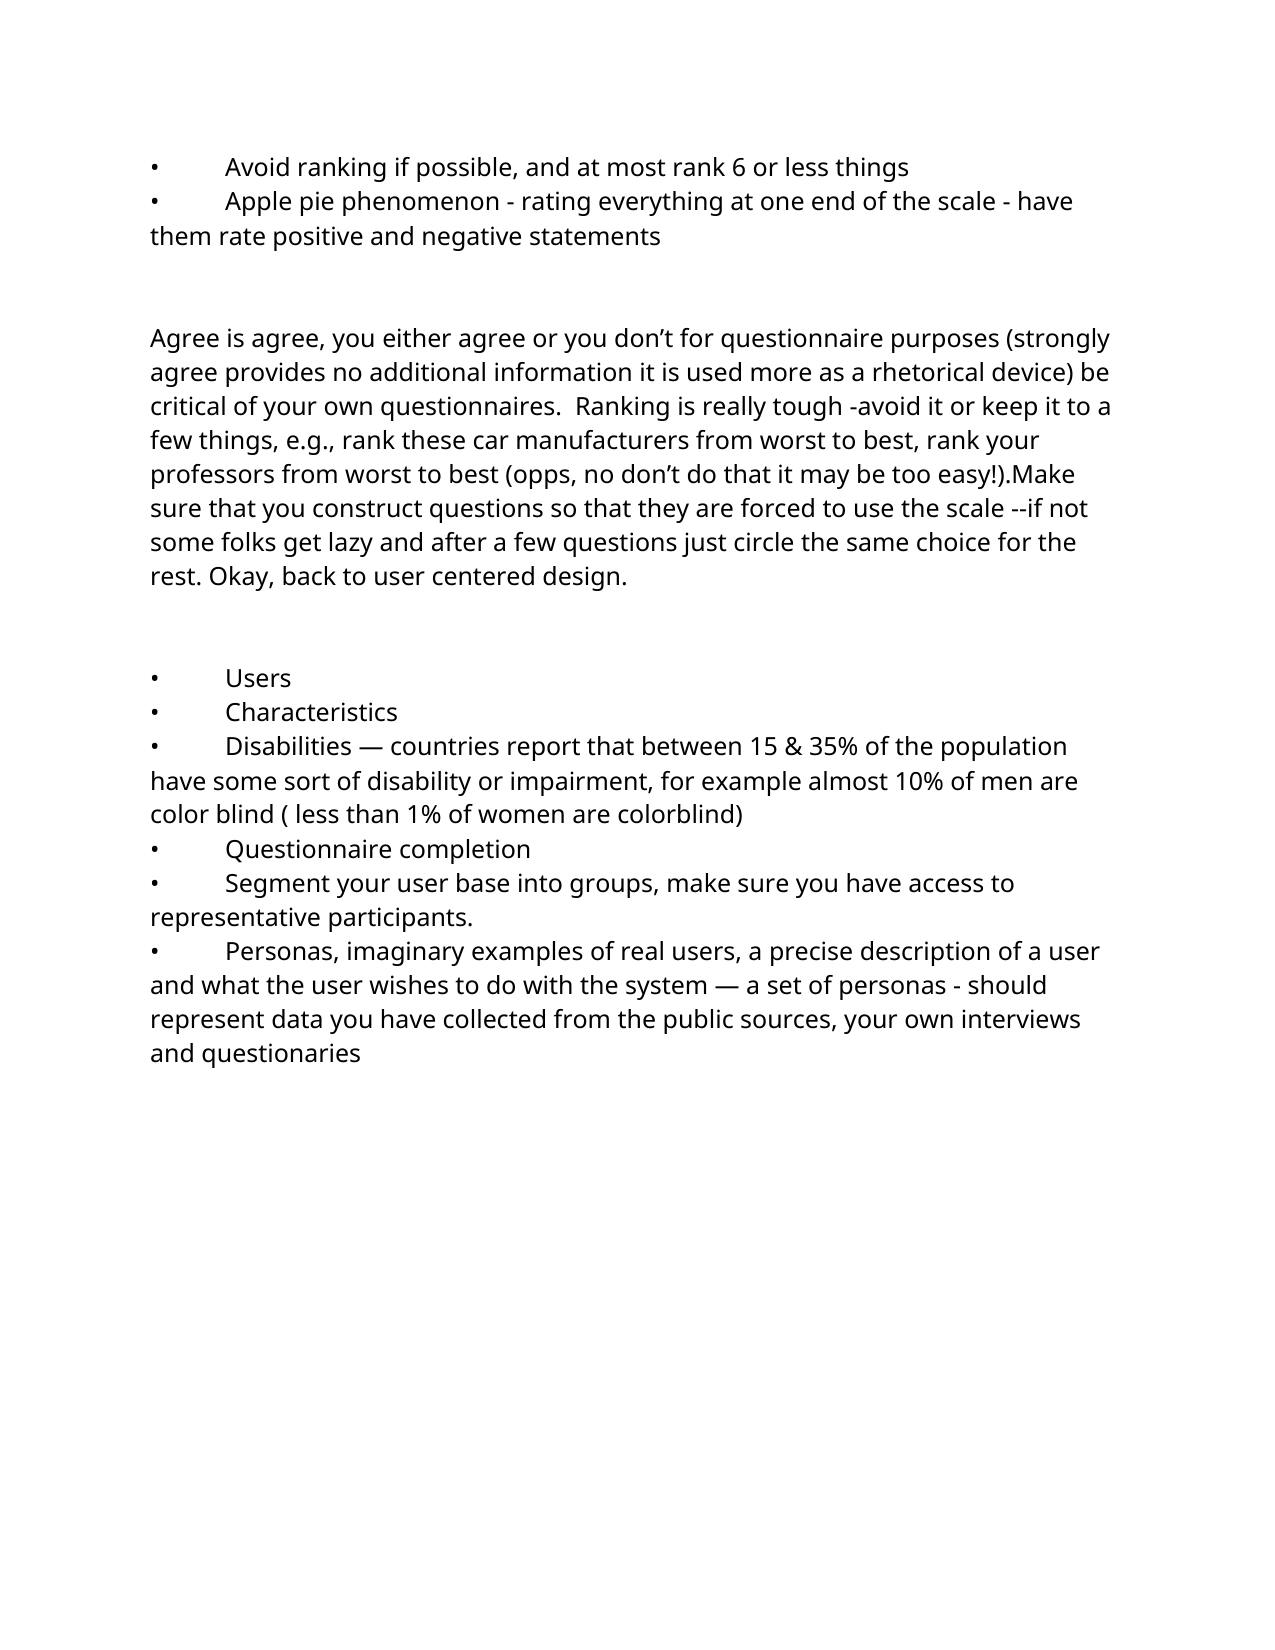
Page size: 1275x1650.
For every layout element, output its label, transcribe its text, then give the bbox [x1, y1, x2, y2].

list Users [150, 661, 1125, 695]
list Apple pie phenomenon - rating everything at one end of the scale - have them rate positive and negative statements [150, 184, 1125, 252]
text critical of your own questionnaires. Ranking is really tough -avoid it or keep it to a few things, e.g., rank these car manufacturers from worst to best, rank your professors from worst to best (opps, no don’t do that it may be too easy!).Make sure that you construct questions so that they are forced to use the scale --if not some folks get lazy and after a few questions just circle the same choice for the rest. Okay, back to user centered design. [150, 388, 1125, 593]
list Personas, imaginary examples of real users, a precise description of a user and what the user wishes to do with the system — a set of personas - should represent data you have collected from the public sources, your own interviews and questionaries [150, 933, 1125, 1070]
text Agree is agree, you either agree or you don’t for questionnaire purposes (strongly agree provides no additional information it is used more as a rhetorical device) be [150, 320, 1125, 388]
list Characteristics [150, 695, 1125, 729]
list Avoid ranking if possible, and at most rank 6 or less things [150, 150, 1125, 184]
list Questionnaire completion [150, 831, 1125, 865]
list Segment your user base into groups, make sure you have access to representative participants. [150, 865, 1125, 933]
list Disabilities — countries report that between 15 & 35% of the population have some sort of disability or impairment, for example almost 10% of men are color blind ( less than 1% of women are colorblind) [150, 729, 1125, 831]
